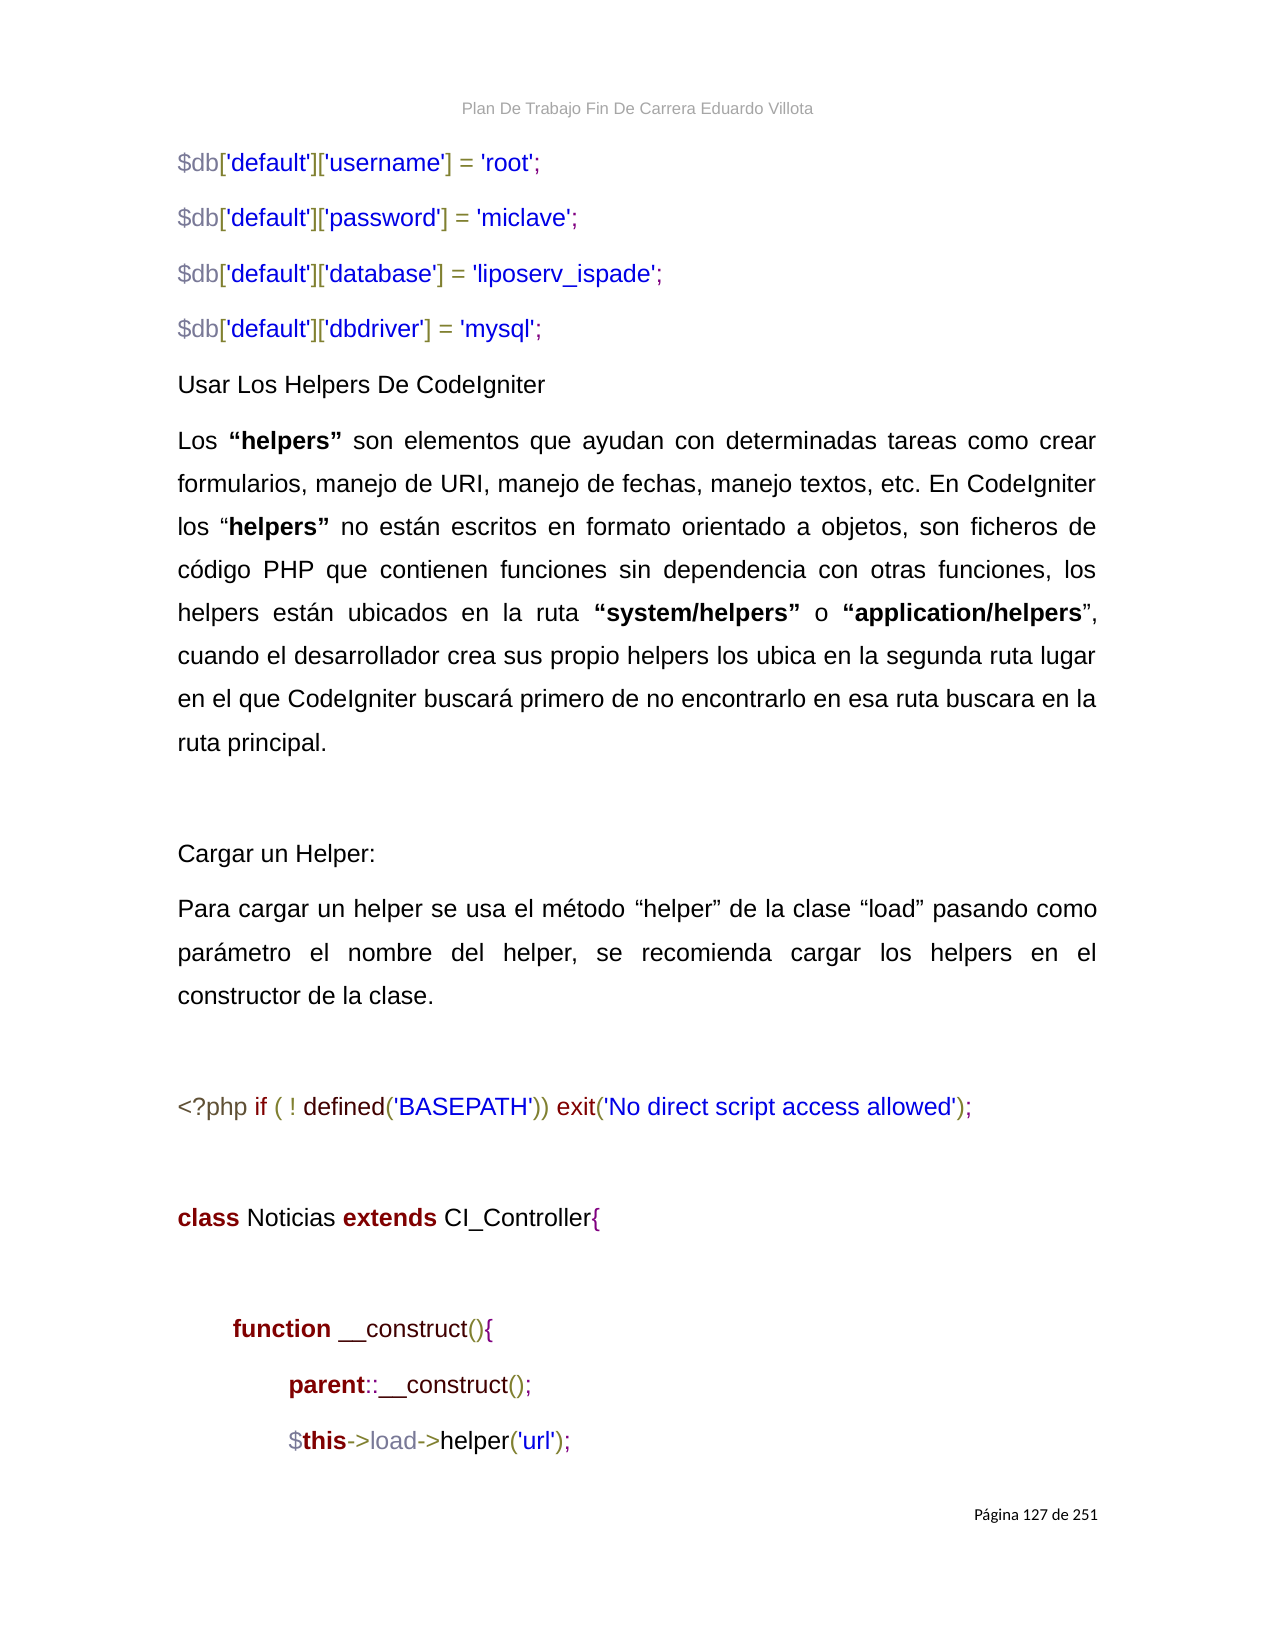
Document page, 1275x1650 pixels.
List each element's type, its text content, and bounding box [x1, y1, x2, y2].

text $db['default']['database'] = 'liposerv_ispade'; [177, 259, 1098, 288]
text <?php if ( ! defined('BASEPATH')) exit('No direct script access allowed'); [177, 1092, 1098, 1121]
text Cargar un Helper: [177, 839, 1098, 868]
text $this->load->helper('url'); [177, 1426, 1098, 1454]
text $db['default']['password'] = 'miclave'; [177, 203, 1098, 232]
text Los “helpers” son elementos que ayudan con determinadas tareas como crear formularios, manejo de URI, manejo de fechas, manejo textos, etc. En CodeIgniter los “helpers” no están escritos en formato orientado a objetos, son ficheros de código PHP que contienen funciones sin dependencia con otras funciones, los helpers están ubicados en la ruta “system/helpers” o “application/helpers”, cuando el desarrollador crea sus propio helpers los ubica en la segunda ruta lugar en el que CodeIgniter buscará primero de no encontrarlo en esa ruta buscara en la ruta principal. [177, 426, 1098, 756]
text Usar Los Helpers De CodeIgniter [177, 370, 1098, 399]
text $db['default']['username'] = 'root'; [177, 148, 1098, 176]
text $db['default']['dbdriver'] = 'mysql'; [177, 314, 1098, 343]
text class Noticias extends CI_Controller{ [177, 1203, 1098, 1232]
text Para cargar un helper se usa el método “helper” de la clase “load” pasando como parámetro el nombre del helper, se recomienda cargar los helpers en el constructor de la clase. [177, 894, 1098, 1009]
text parent::__construct(); [177, 1370, 1098, 1399]
text function __construct(){ [177, 1314, 1098, 1343]
